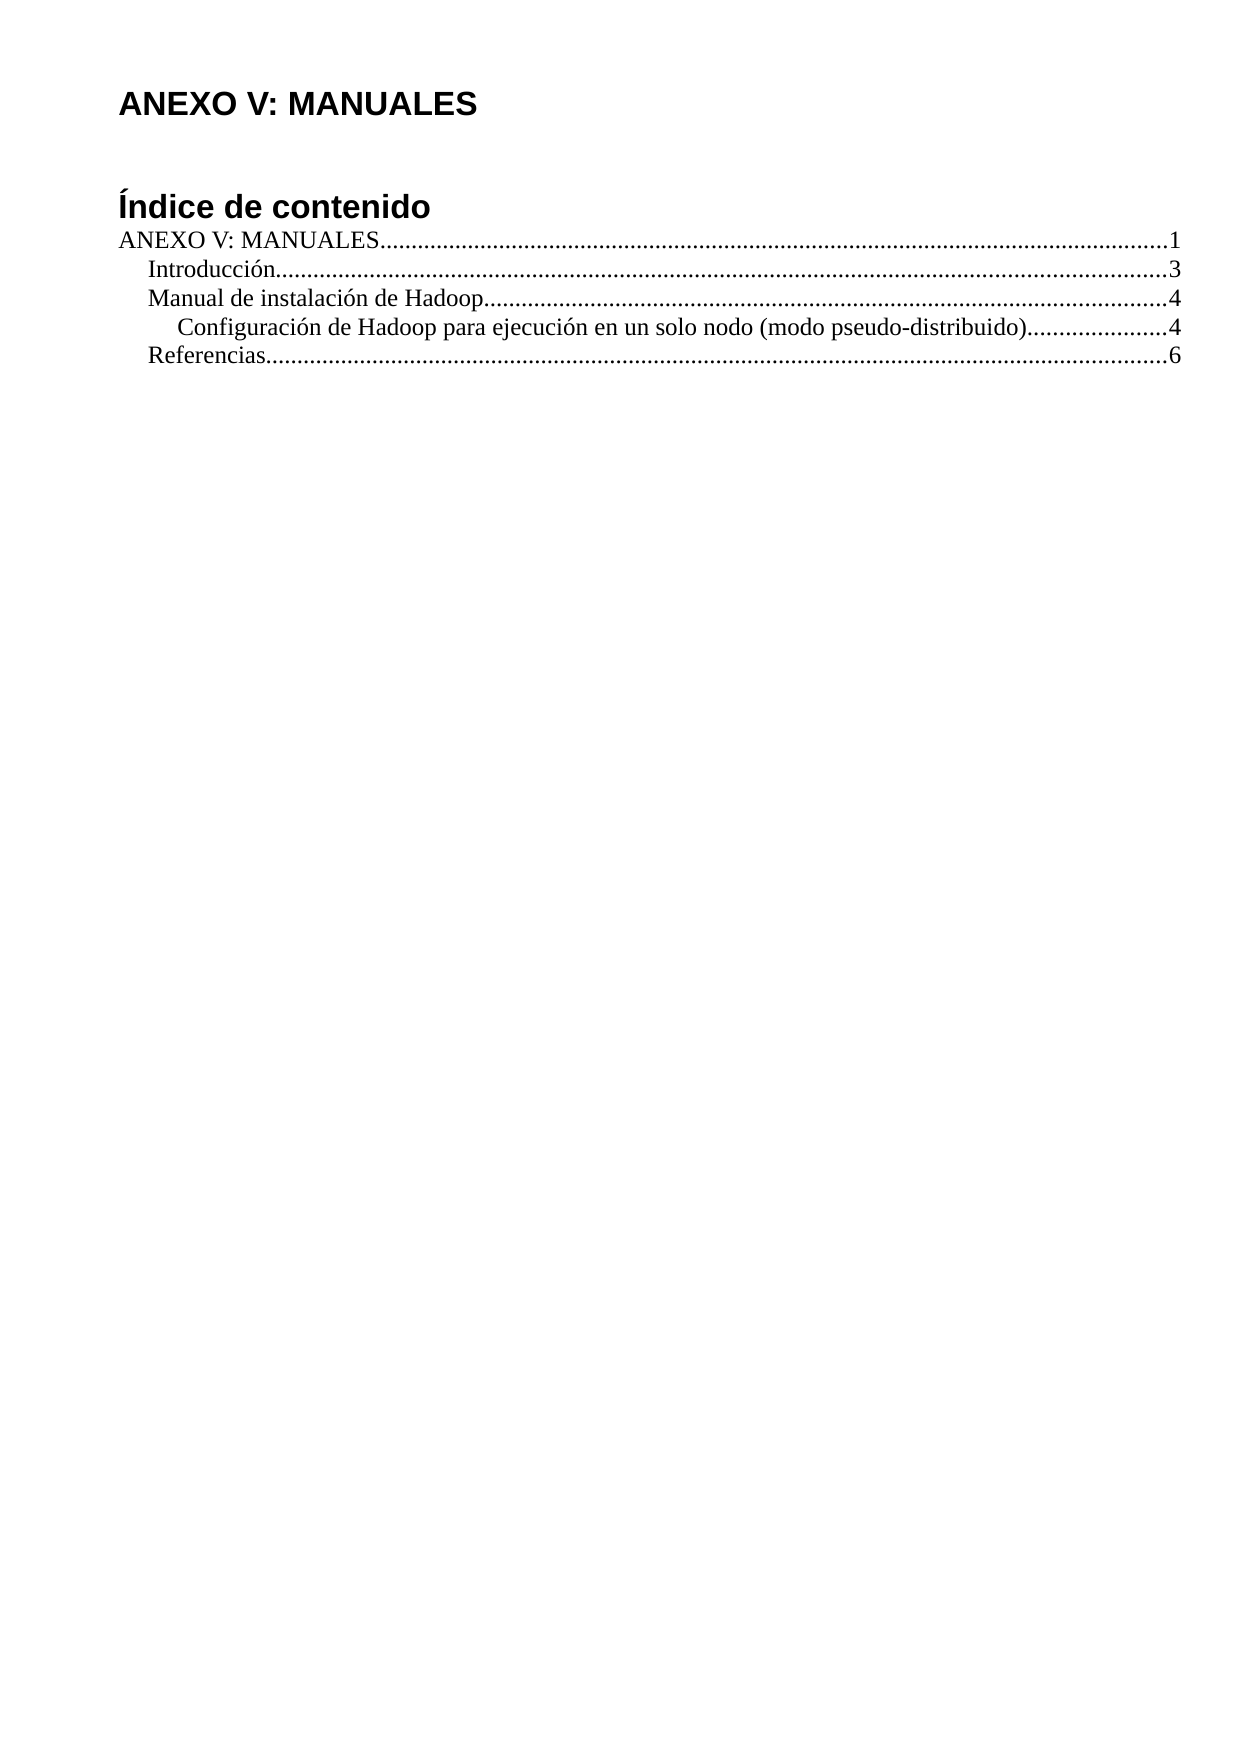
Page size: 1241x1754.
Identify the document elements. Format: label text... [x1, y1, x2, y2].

text ANEXO V: MANUALES 1 [118, 226, 1181, 254]
subtitle ANEXO V: MANUALES [118, 84, 1181, 123]
text Manual de instalación de Hadoop 4 [148, 283, 1181, 312]
text Introducción 3 [148, 254, 1181, 283]
text Configuración de Hadoop para ejecución en un solo nodo (modo pseudo-distribuido) 4 [177, 312, 1181, 341]
subtitle Índice de contenido [118, 187, 1181, 226]
text Referencias 6 [148, 341, 1181, 369]
